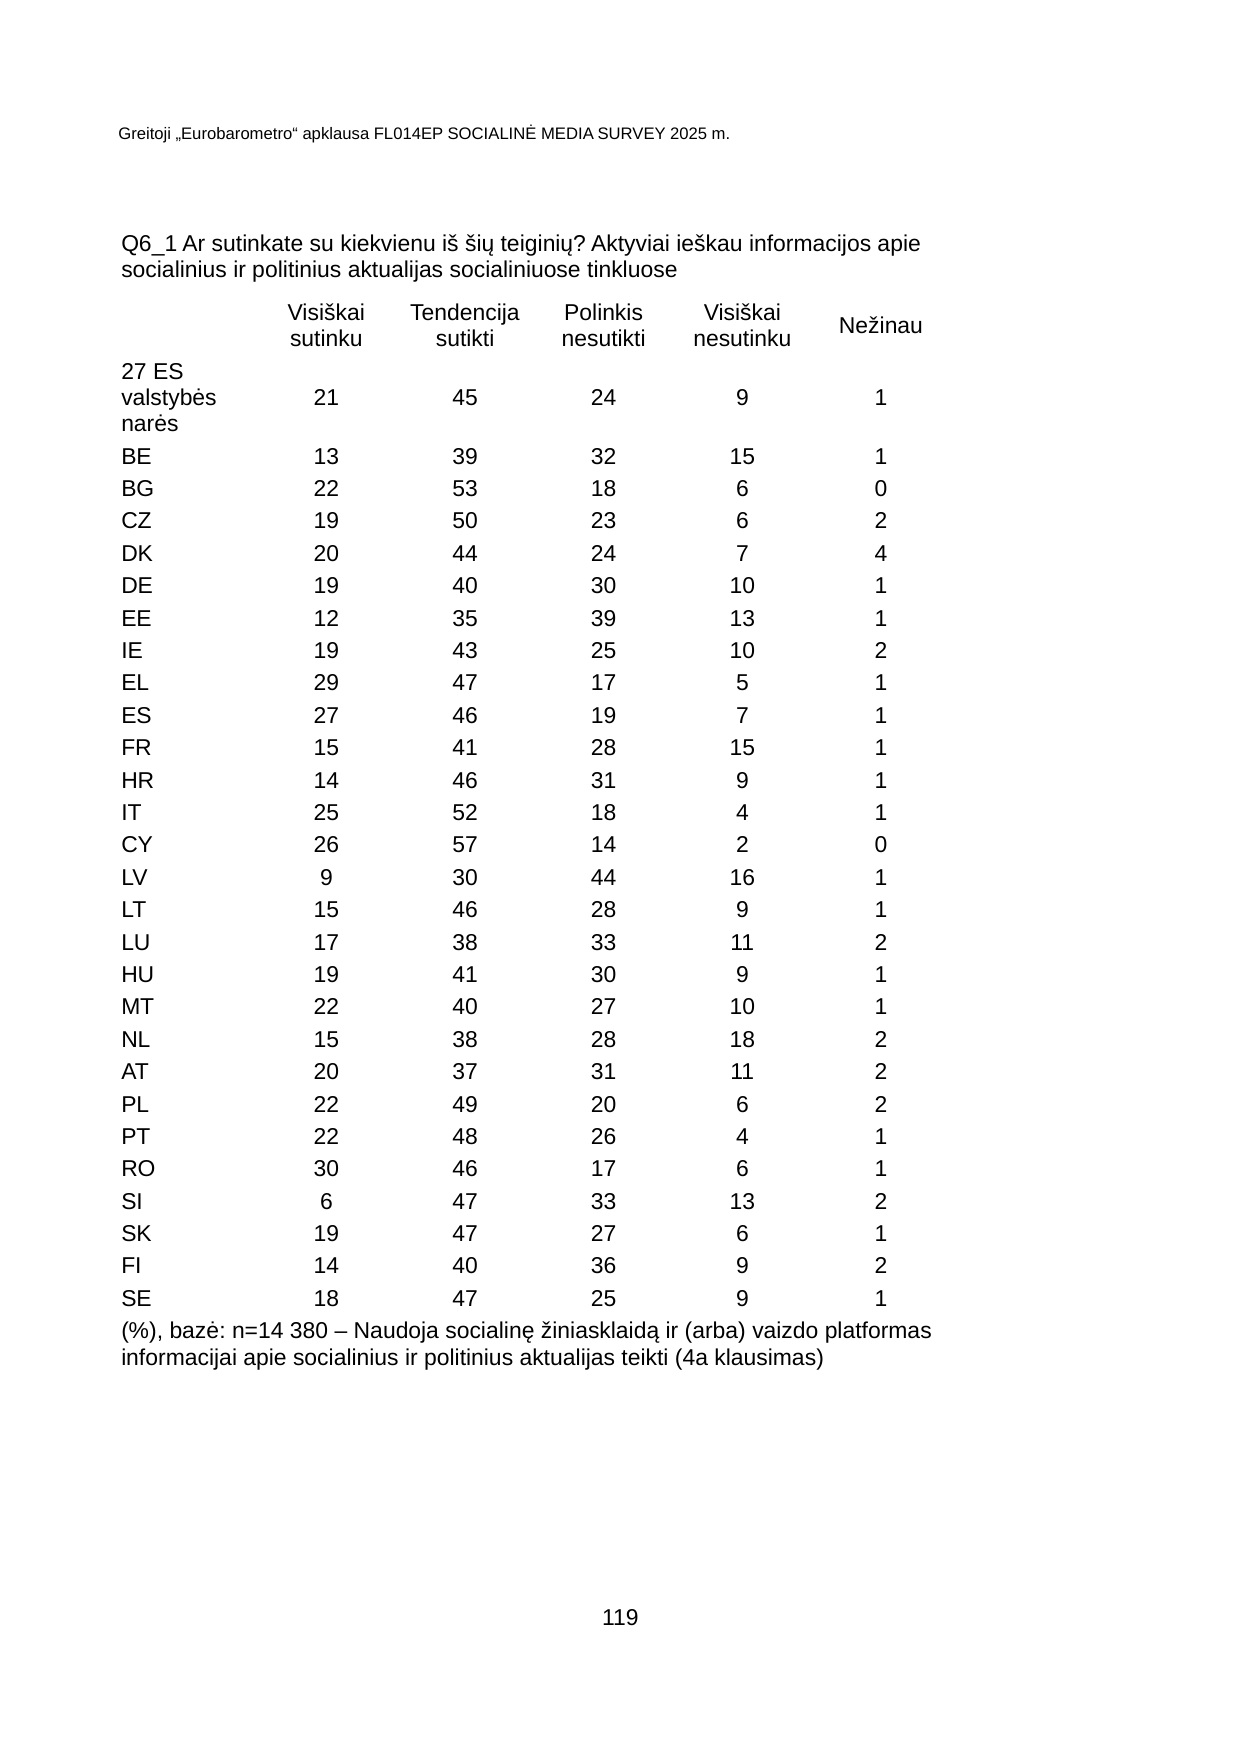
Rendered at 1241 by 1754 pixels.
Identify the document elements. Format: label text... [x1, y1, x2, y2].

table_cell 18 [673, 1023, 811, 1055]
table_cell 20 [257, 537, 395, 569]
table_cell 10 [673, 569, 811, 602]
table_cell 40 [395, 990, 534, 1023]
table_cell 4 [673, 796, 811, 828]
table_cell 7 [673, 537, 811, 569]
table_cell 27 ES valstybės narės [118, 355, 257, 439]
table_cell 2 [811, 1250, 950, 1282]
table_cell 31 [534, 764, 673, 796]
table_cell 33 [534, 1185, 673, 1217]
table_cell IT [118, 796, 257, 828]
table_cell 15 [257, 893, 395, 926]
table_cell [118, 296, 257, 355]
table_cell HU [118, 958, 257, 990]
table_cell 18 [534, 472, 673, 504]
table_cell 6 [673, 1217, 811, 1249]
table_cell 19 [534, 699, 673, 731]
table_cell 28 [534, 893, 673, 926]
table_cell 53 [395, 472, 534, 504]
table_cell 39 [534, 602, 673, 634]
table_cell CY [118, 828, 257, 861]
table_cell 2 [811, 1055, 950, 1087]
table_cell LV [118, 861, 257, 893]
table_cell 13 [257, 440, 395, 472]
table_cell Visiškai nesutinku [673, 296, 811, 355]
table_cell 9 [673, 893, 811, 926]
table_cell 11 [673, 926, 811, 958]
table_cell 25 [534, 634, 673, 666]
table_cell 38 [395, 1023, 534, 1055]
table_cell 27 [257, 699, 395, 731]
table_cell 14 [257, 764, 395, 796]
table_cell 26 [257, 828, 395, 861]
table_cell 46 [395, 699, 534, 731]
table_cell 17 [257, 926, 395, 958]
table_cell PL [118, 1088, 257, 1120]
table_cell 4 [811, 537, 950, 569]
table_cell 9 [673, 1282, 811, 1314]
table_cell 13 [673, 602, 811, 634]
table_cell 2 [673, 828, 811, 861]
table_cell 40 [395, 1250, 534, 1282]
table_cell 2 [811, 634, 950, 666]
table_cell CZ [118, 504, 257, 537]
table_cell 47 [395, 1217, 534, 1249]
table_cell 43 [395, 634, 534, 666]
table_cell AT [118, 1055, 257, 1087]
table_cell 6 [673, 472, 811, 504]
table_cell 48 [395, 1120, 534, 1152]
table_cell 1 [811, 958, 950, 990]
table_cell 1 [811, 764, 950, 796]
table_cell 29 [257, 666, 395, 699]
table_cell 41 [395, 731, 534, 763]
table_cell 38 [395, 926, 534, 958]
table_cell 25 [534, 1282, 673, 1314]
table_cell 46 [395, 764, 534, 796]
table_cell 15 [257, 1023, 395, 1055]
table_cell 20 [534, 1088, 673, 1120]
table_cell FR [118, 731, 257, 763]
table_cell 0 [811, 472, 950, 504]
table_cell 15 [673, 731, 811, 763]
table_cell 1 [811, 1282, 950, 1314]
table_cell 50 [395, 504, 534, 537]
table_cell 17 [534, 1152, 673, 1185]
table_cell 11 [673, 1055, 811, 1087]
table_cell 0 [811, 828, 950, 861]
table_cell 6 [673, 1152, 811, 1185]
table_cell 41 [395, 958, 534, 990]
table_cell 9 [673, 1250, 811, 1282]
table_cell 2 [811, 504, 950, 537]
table_cell 4 [673, 1120, 811, 1152]
table_cell 28 [534, 731, 673, 763]
table_cell SK [118, 1217, 257, 1249]
table_cell 17 [534, 666, 673, 699]
table_cell 25 [257, 796, 395, 828]
table_cell 5 [673, 666, 811, 699]
table_cell 24 [534, 355, 673, 439]
table_cell 27 [534, 1217, 673, 1249]
table_cell 47 [395, 666, 534, 699]
table_cell DE [118, 569, 257, 602]
table_cell 30 [395, 861, 534, 893]
table_cell 19 [257, 634, 395, 666]
table_cell Polinkis nesutikti [534, 296, 673, 355]
table_cell 18 [534, 796, 673, 828]
table_cell 13 [673, 1185, 811, 1217]
table_cell 22 [257, 990, 395, 1023]
table_cell Tendencija sutikti [395, 296, 534, 355]
table_cell 14 [534, 828, 673, 861]
table_cell 19 [257, 569, 395, 602]
table_cell NL [118, 1023, 257, 1055]
table_cell 1 [811, 355, 950, 439]
table_cell 24 [534, 537, 673, 569]
table_cell 45 [395, 355, 534, 439]
table_cell 12 [257, 602, 395, 634]
table_cell 6 [257, 1185, 395, 1217]
table_cell 37 [395, 1055, 534, 1087]
table_cell 30 [534, 569, 673, 602]
table_cell 19 [257, 504, 395, 537]
table_cell 23 [534, 504, 673, 537]
table_cell 27 [534, 990, 673, 1023]
table_cell 1 [811, 893, 950, 926]
table_cell 18 [257, 1282, 395, 1314]
table_cell 26 [534, 1120, 673, 1152]
table_cell 44 [395, 537, 534, 569]
table_cell HR [118, 764, 257, 796]
table_cell BE [118, 440, 257, 472]
table_cell 1 [811, 1152, 950, 1185]
table_cell 52 [395, 796, 534, 828]
table_cell 20 [257, 1055, 395, 1087]
table_cell 47 [395, 1185, 534, 1217]
table_cell 44 [534, 861, 673, 893]
table_cell 1 [811, 861, 950, 893]
table_cell (%), bazė: n=14 380 – Naudoja socialinę žiniasklaidą ir (arba) vaizdo platformas informacijai apie socialinius ir politinius aktualijas teikti (4a klausimas) [118, 1314, 950, 1373]
table_cell 2 [811, 1023, 950, 1055]
table_cell 6 [673, 1088, 811, 1120]
table_cell DK [118, 537, 257, 569]
table_cell 35 [395, 602, 534, 634]
table_cell 40 [395, 569, 534, 602]
table_cell EL [118, 666, 257, 699]
table_cell 1 [811, 1217, 950, 1249]
table_cell ES [118, 699, 257, 731]
table_cell 19 [257, 958, 395, 990]
table_cell 1 [811, 602, 950, 634]
table_cell MT [118, 990, 257, 1023]
table_cell 32 [534, 440, 673, 472]
table_cell 31 [534, 1055, 673, 1087]
table_cell 19 [257, 1217, 395, 1249]
table_header Q6_1 Ar sutinkate su kiekvienu iš šių teiginių? Aktyviai ieškau informacijos apie socialinius ir politinius aktualijas socialiniuose tinkluose [118, 217, 950, 296]
table_cell PT [118, 1120, 257, 1152]
table_cell Nežinau [811, 296, 950, 355]
table_cell Visiškai sutinku [257, 296, 395, 355]
table_cell IE [118, 634, 257, 666]
table_cell 22 [257, 1088, 395, 1120]
table_cell 9 [673, 355, 811, 439]
table_cell FI [118, 1250, 257, 1282]
table_cell 10 [673, 634, 811, 666]
table_cell 1 [811, 569, 950, 602]
table_cell 1 [811, 666, 950, 699]
table_cell 22 [257, 472, 395, 504]
table_cell 1 [811, 731, 950, 763]
table_cell LU [118, 926, 257, 958]
table_cell 1 [811, 796, 950, 828]
table_cell SI [118, 1185, 257, 1217]
table_cell 46 [395, 893, 534, 926]
table_cell 47 [395, 1282, 534, 1314]
table_cell 2 [811, 1088, 950, 1120]
table_cell EE [118, 602, 257, 634]
table_cell 10 [673, 990, 811, 1023]
table_cell 30 [534, 958, 673, 990]
table_cell BG [118, 472, 257, 504]
table_cell 15 [257, 731, 395, 763]
table_cell 21 [257, 355, 395, 439]
table_cell 39 [395, 440, 534, 472]
table_cell 30 [257, 1152, 395, 1185]
table_cell 33 [534, 926, 673, 958]
table_cell LT [118, 893, 257, 926]
table_cell 1 [811, 699, 950, 731]
table_cell 9 [673, 958, 811, 990]
table_cell 1 [811, 440, 950, 472]
table_cell 16 [673, 861, 811, 893]
table_cell 1 [811, 1120, 950, 1152]
table_cell 28 [534, 1023, 673, 1055]
table_cell 2 [811, 1185, 950, 1217]
table_cell 36 [534, 1250, 673, 1282]
table_cell 1 [811, 990, 950, 1023]
table_cell SE [118, 1282, 257, 1314]
table_cell 46 [395, 1152, 534, 1185]
table_cell 2 [811, 926, 950, 958]
table_cell RO [118, 1152, 257, 1185]
table_cell 6 [673, 504, 811, 537]
table_cell 22 [257, 1120, 395, 1152]
table_cell 49 [395, 1088, 534, 1120]
table_cell 7 [673, 699, 811, 731]
table_cell 57 [395, 828, 534, 861]
table_cell 9 [257, 861, 395, 893]
table_cell 9 [673, 764, 811, 796]
table_cell 14 [257, 1250, 395, 1282]
table_cell 15 [673, 440, 811, 472]
